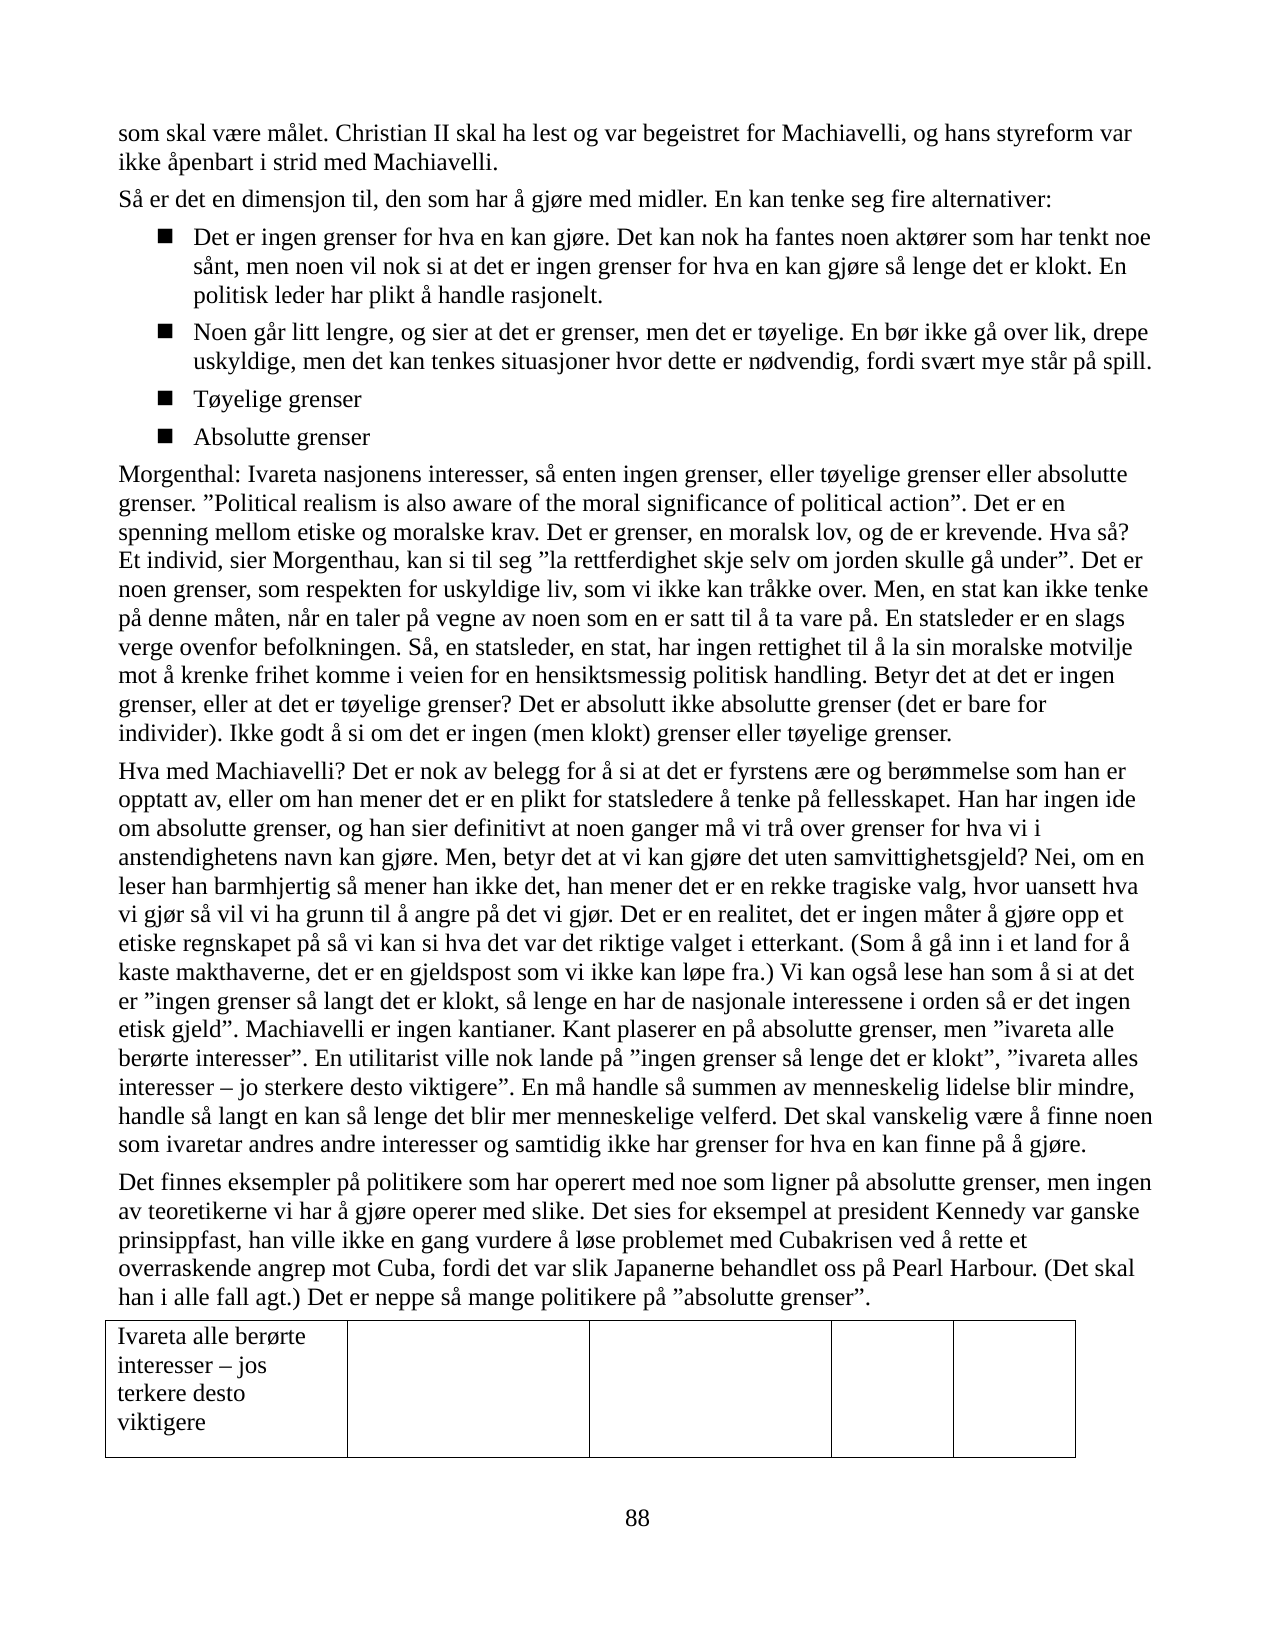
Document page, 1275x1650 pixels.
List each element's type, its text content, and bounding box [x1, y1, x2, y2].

table_header [954, 1321, 1075, 1457]
text Hva med Machiavelli? Det er nok av belegg for å si at det er fyrstens ære og berømmelse som han er opptatt av, eller om han mener det er en plikt for statsledere å tenke på fellesskapet. Han har ingen ide om absolutte grenser, og han sier definitivt at noen ganger må vi trå over grenser for hva vi i anstendighetens navn kan gjøre. Men, betyr det at vi kan gjøre det uten samvittighetsgjeld? Nei, om en leser han barmhjertig så mener han ikke det, han mener det er en rekke tragiske valg, hvor uansett hva vi gjør så vil vi ha grunn til å angre på det vi gjør. Det er en realitet, det er ingen måter å gjøre opp et etiske regnskapet på så vi kan si hva det var det riktige valget i etterkant. (Som å gå inn i et land for å kaste makthaverne, det er en gjeldspost som vi ikke kan løpe fra.) Vi kan også lese han som å si at det er ”ingen grenser så langt det er klokt, så lenge en har de nasjonale interessene i orden så er det ingen etisk gjeld”. Machiavelli er ingen kantianer. Kant plaserer en på absolutte grenser, men ”ivareta alle berørte interesser”. En utilitarist ville nok lande på ”ingen grenser så lenge det er klokt”, ”ivareta alles interesser – jo sterkere desto viktigere”. En må handle så summen av menneskelig lidelse blir mindre, handle så langt en kan så lenge det blir mer menneskelige velferd. Det skal vanskelig være å finne noen som ivaretar andres andre interesser og samtidig ikke har grenser for hva en kan finne på å gjøre. [118, 756, 1157, 1158]
text Morgenthal: Ivareta nasjonens interesser, så enten ingen grenser, eller tøyelige grenser eller absolutte grenser. ”Political realism is also aware of the moral significance of political action”. Det er en spenning mellom etiske og moralske krav. Det er grenser, en moralsk lov, og de er krevende. Hva så? Et individ, sier Morgenthau, kan si til seg ”la rettferdighet skje selv om jorden skulle gå under”. Det er noen grenser, som respekten for uskyldige liv, som vi ikke kan tråkke over. Men, en stat kan ikke tenke på denne måten, når en taler på vegne av noen som en er satt til å ta vare på. En statsleder er en slags verge ovenfor befolkningen. Så, en statsleder, en stat, har ingen rettighet til å la sin moralske motvilje mot å krenke frihet komme i veien for en hensiktsmessig politisk handling. Betyr det at det er ingen grenser, eller at det er tøyelige grenser? Det er absolutt ikke absolutte grenser (det er bare for individer). Ikke godt å si om det er ingen (men klokt) grenser eller tøyelige grenser. [118, 459, 1157, 747]
table_header [590, 1321, 831, 1457]
table_header Ivareta alle berørte interesser – jos terkere desto viktigere [106, 1321, 347, 1457]
list Noen går litt lengre, og sier at det er grenser, men det er tøyelige. En bør ikke gå over lik, drepe uskyldige, men det kan tenkes situasjoner hvor dette er nødvendig, fordi svært mye står på spill. [156, 317, 1157, 375]
table_header [348, 1321, 589, 1457]
text Det finnes eksempler på politikere som har operert med noe som ligner på absolutte grenser, men ingen av teoretikerne vi har å gjøre operer med slike. Det sies for eksempel at president Kennedy var ganske prinsippfast, han ville ikke en gang vurdere å løse problemet med Cubakrisen ved å rette et overraskende angrep mot Cuba, fordi det var slik Japanerne behandlet oss på Pearl Harbour. (Det skal han i alle fall agt.) Det er neppe så mange politikere på ”absolutte grenser”. [118, 1167, 1157, 1311]
list Tøyelige grenser [156, 384, 1157, 413]
text som skal være målet. Christian II skal ha lest og var begeistret for Machiavelli, og hans styreform var ikke åpenbart i strid med Machiavelli. [118, 118, 1157, 176]
table_header [832, 1321, 953, 1457]
list Det er ingen grenser for hva en kan gjøre. Det kan nok ha fantes noen aktører som har tenkt noe sånt, men noen vil nok si at det er ingen grenser for hva en kan gjøre så lenge det er klokt. En politisk leder har plikt å handle rasjonelt. [156, 222, 1157, 308]
text Så er det en dimensjon til, den som har å gjøre med midler. En kan tenke seg fire alternativer: [118, 184, 1157, 213]
list Absolutte grenser [156, 422, 1157, 450]
